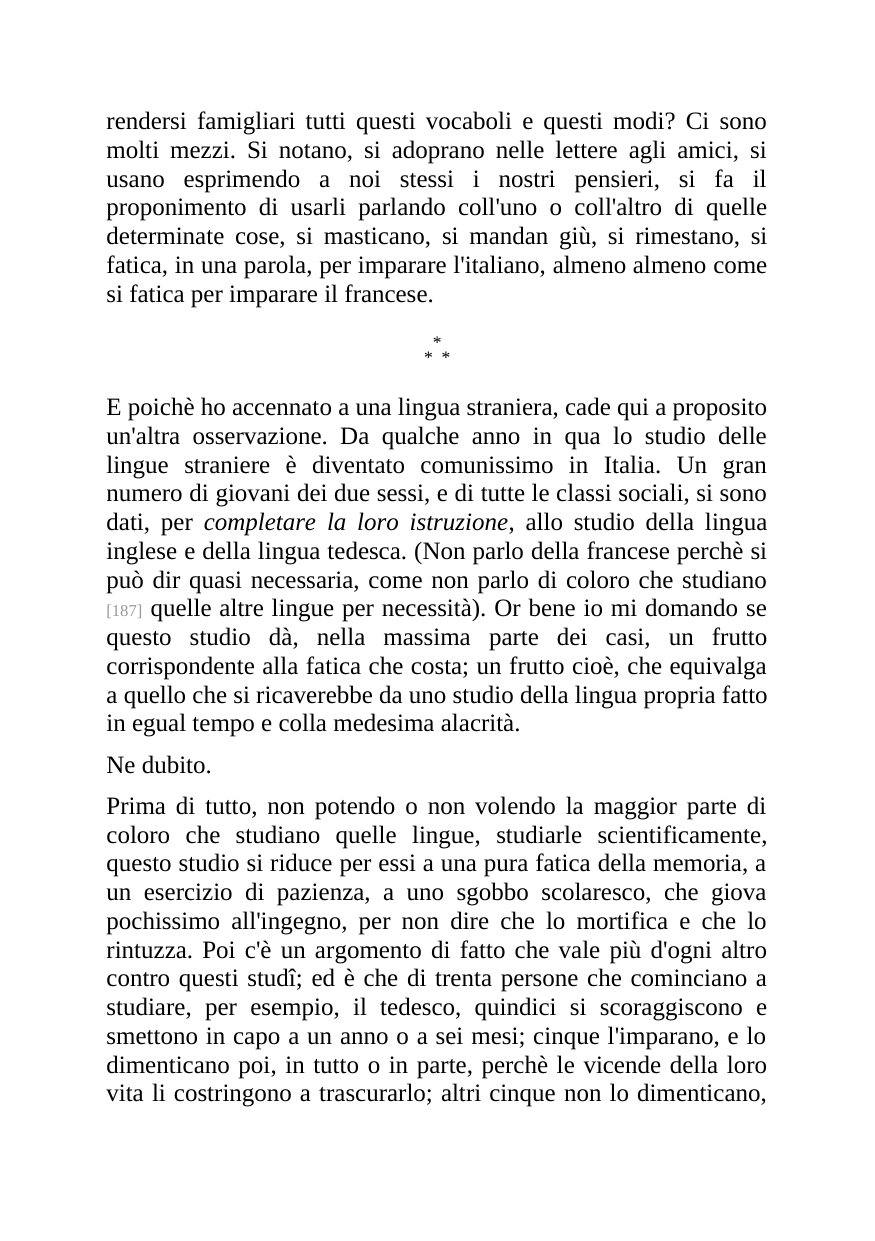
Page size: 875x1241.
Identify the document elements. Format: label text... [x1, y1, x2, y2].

text Ne dubito. [106, 750, 768, 778]
text Prima di tutto, non potendo o non volendo la maggior parte di coloro che studiano quelle lingue, studiarle scientificamente, questo studio si riduce per essi a una pura fatica della memoria, a un esercizio di pazienza, a uno sgobbo scolaresco, che giova pochissimo all'ingegno, per non dire che lo mortifica e che lo rintuzza. Poi c'è un argomento di fatto che vale più d'ogni altro contro questi studî; ed è che di trenta persone che cominciano a studiare, per esempio, il tedesco, quindici si scoraggiscono e smettono in capo a un anno o a sei mesi; cinque l'imparano, e lo dimenticano poi, in tutto o in parte, perchè le vicende della loro vita li costringono a trascurarlo; altri cinque non lo dimenticano, [106, 791, 768, 1107]
text rendersi famigliari tutti questi vocaboli e questi modi? Ci sono molti mezzi. Si notano, si adoprano nelle lettere agli amici, si usano esprimendo a noi stessi i nostri pensieri, si fa il proponimento di usarli parlando coll'uno o coll'altro di quelle determinate cose, si masticano, si mandan giù, si rimestano, si fatica, in una parola, per imparare l'italiano, almeno almeno come si fatica per imparare il francese. [106, 106, 768, 307]
text E poichè ho accennato a una lingua straniera, cade qui a proposito un'altra osservazione. Da qualche anno in qua lo studio delle lingue straniere è diventato comunissimo in Italia. Un gran numero di giovani dei due sessi, e di tutte le classi sociali, si sono dati, per completare la loro istruzione, allo studio della lingua inglese e della lingua tedesca. (Non parlo della francese perchè si può dir quasi necessaria, come non parlo di coloro che studiano [187] quelle altre lingue per necessità). Or bene io mi domando se questo studio dà, nella massima parte dei casi, un frutto corrispondente alla fatica che costa; un frutto cioè, che equivalga a quello che si ricaverebbe da uno studio della lingua propria fatto in egual tempo e colla medesima alacrità. [106, 392, 768, 737]
text *** [106, 332, 768, 367]
